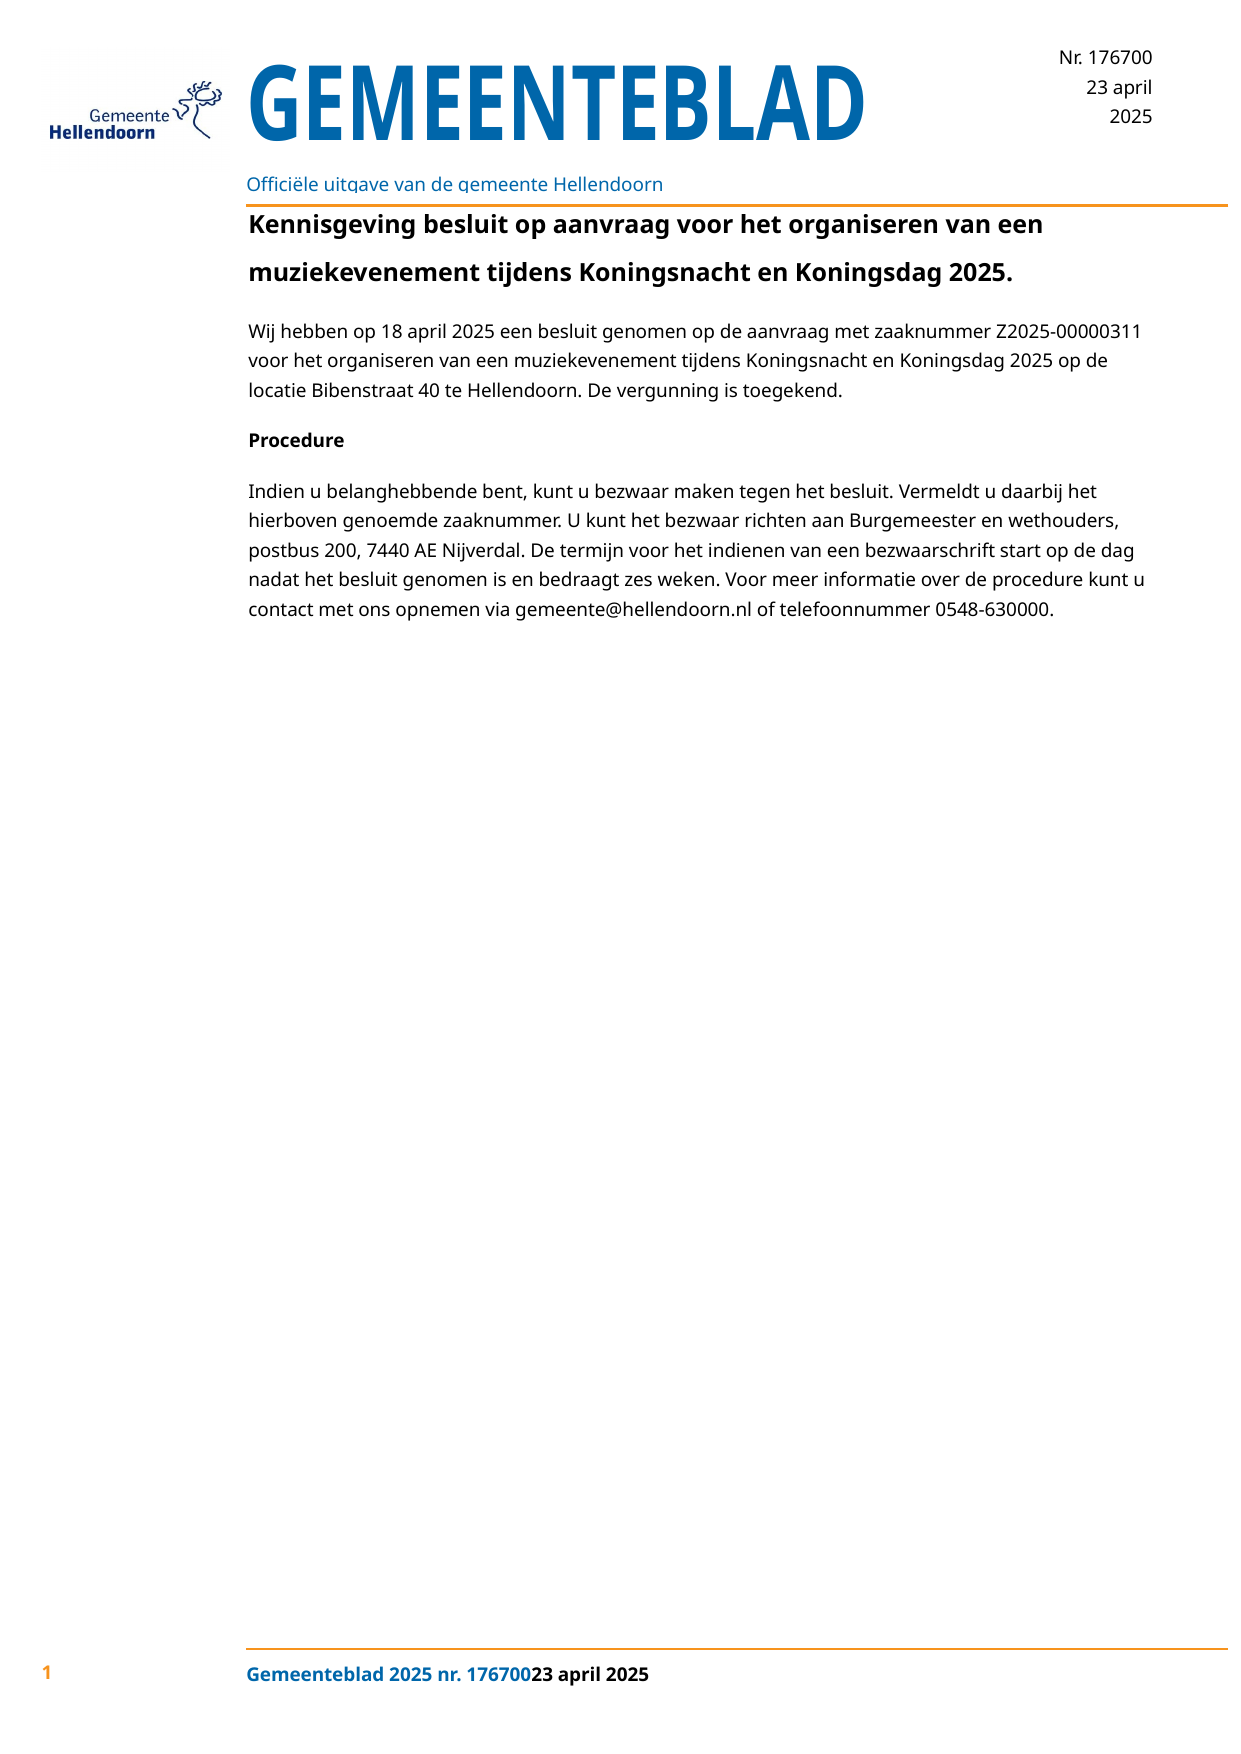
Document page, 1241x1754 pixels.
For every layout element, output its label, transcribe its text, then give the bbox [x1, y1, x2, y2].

text Kennisgeving besluit op aanvraag voor het organiseren van een muziekevenement tijdens Koningsnacht en Koningsdag 2025. [248, 207, 1152, 288]
picture [41, 47, 231, 172]
text Indien u belanghebbende bent, kunt u bezwaar maken tegen het besluit. Vermeldt u daarbij het hierboven genoemde zaaknummer. U kunt het bezwaar richten aan Burgemeester en wethouders, postbus 200, 7440 AE Nijverdal. De termijn voor het indienen van een bezwaarschrift start op de dag nadat het besluit genomen is en bedraagt zes weken. Voor meer informatie over de procedure kunt u contact met ons opnemen via gemeente@hellendoorn.nl of telefoonnummer 0548-630000. [248, 478, 1152, 622]
text Wij hebben op 18 april 2025 een besluit genomen op de aanvraag met zaaknummer Z2025-00000311 voor het organiseren van een muziekevenement tijdens Koningsnacht en Koningsdag 2025 op de locatie Bibenstraat 40 te Hellendoorn. De vergunning is toegekend. [248, 318, 1152, 403]
text Procedure [248, 427, 1152, 453]
